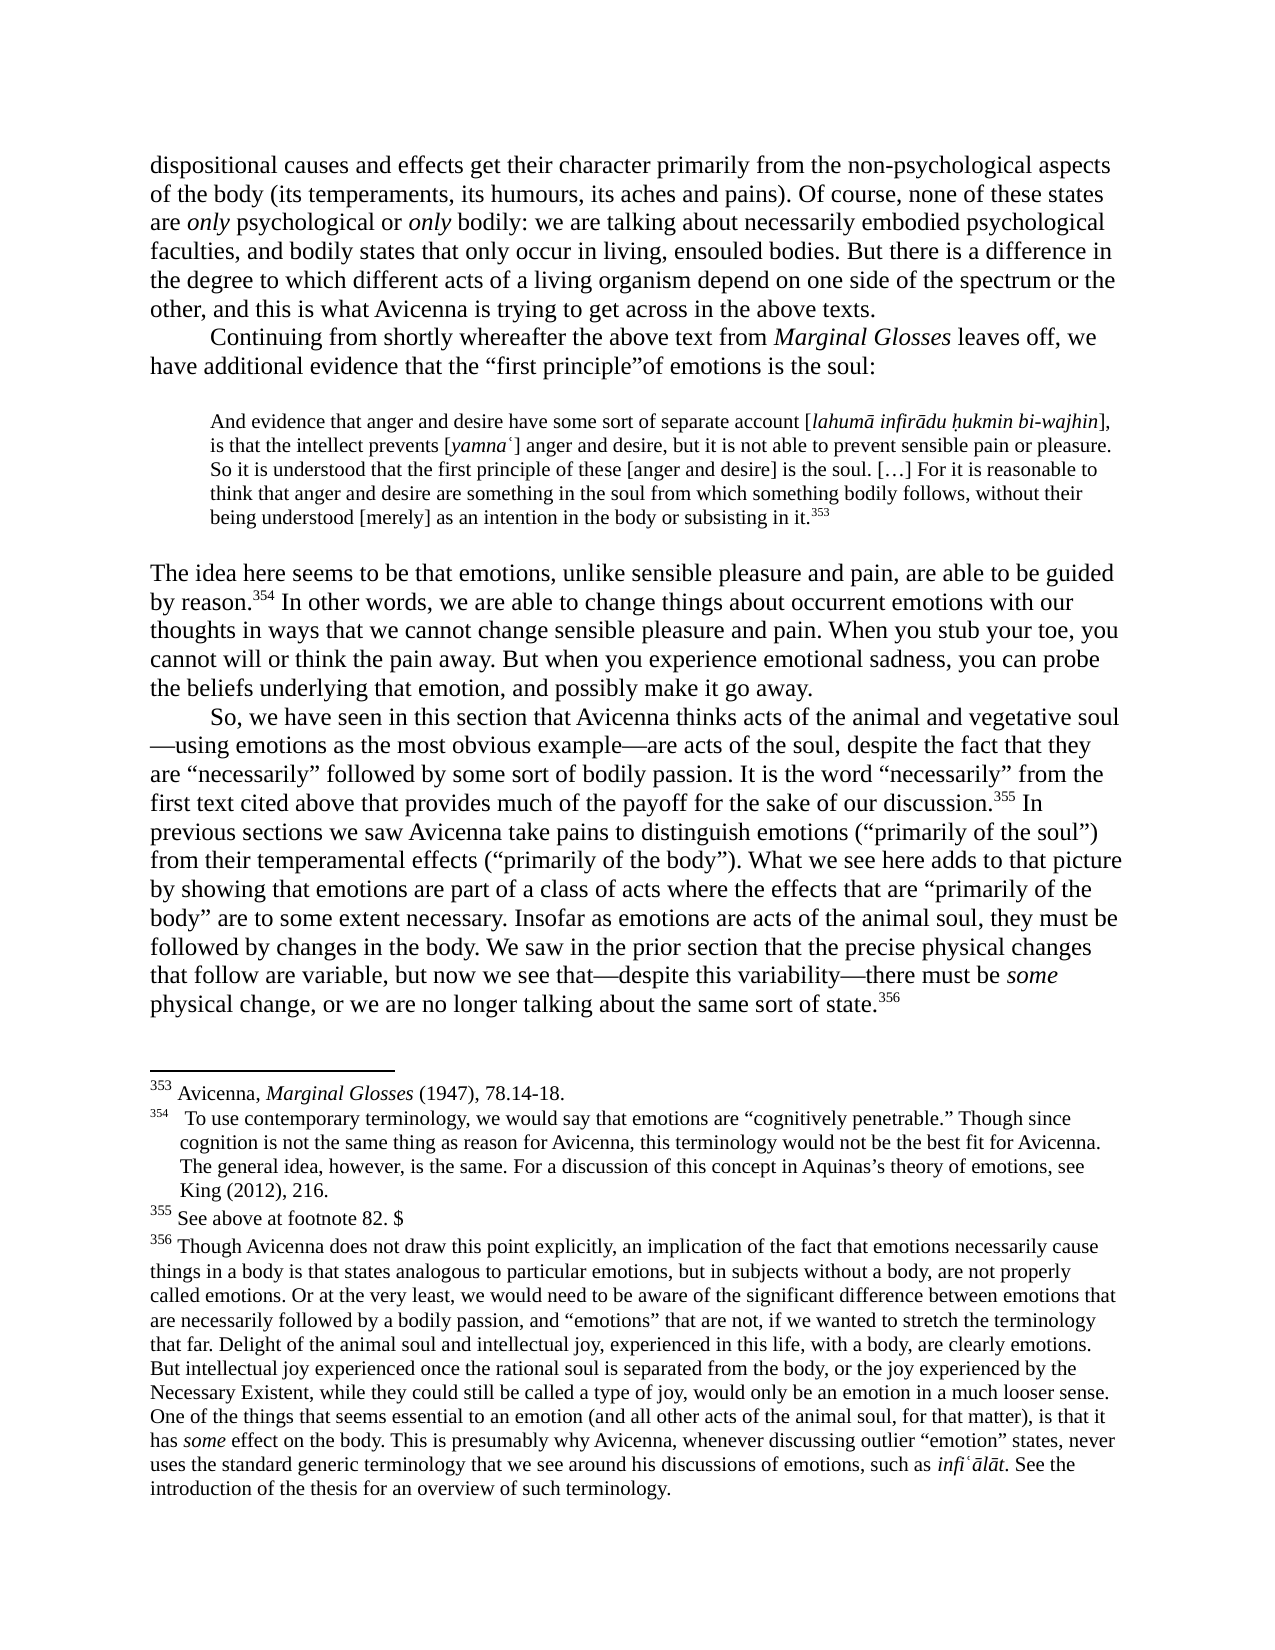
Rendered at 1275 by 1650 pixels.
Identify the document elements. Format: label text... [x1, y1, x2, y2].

text See above at footnote 82. $ [150, 1202, 1125, 1231]
text dispositional causes and effects get their character primarily from the non-psychological aspects of the body (its temperaments, its humours, its aches and pains). Of course, none of these states are only psychological or only bodily: we are talking about necessarily embodied psychological faculties, and bodily states that only occur in living, ensouled bodies. But there is a difference in the degree to which different acts of a living organism depend on one side of the spectrum or the other, and this is what Avicenna is trying to get across in the above texts. [150, 150, 1125, 322]
text And evidence that anger and desire have some sort of separate account [lahumā infirādu ḥukmin bi-wajhin], is that the intellect prevents [yamnaʿ] anger and desire, but it is not able to prevent sensible pain or pleasure. So it is understood that the first principle of these [anger and desire] is the soul. […] For it is reasonable to think that anger and desire are something in the soul from which something bodily follows, without their being understood [merely] as an intention in the body or subsisting in it. [210, 409, 1125, 529]
text The idea here seems to be that emotions, unlike sensible pleasure and pain, are able to be guided by reason. In other words, we are able to change things about occurrent emotions with our thoughts in ways that we cannot change sensible pleasure and pain. When you stub your toe, you cannot will or think the pain away. But when you experience emotional sadness, you can probe the beliefs underlying that emotion, and possibly make it go away. [150, 558, 1125, 702]
text Avicenna, Marginal Glosses (1947), 78.14-18. [150, 1077, 1125, 1106]
text Though Avicenna does not draw this point explicitly, an implication of the fact that emotions necessarily cause things in a body is that states analogous to particular emotions, but in subjects without a body, are not properly called emotions. Or at the very least, we would need to be aware of the significant difference between emotions that are necessarily followed by a bodily passion, and “emotions” that are not, if we wanted to stretch the terminology that far. Delight of the animal soul and intellectual joy, experienced in this life, with a body, are clearly emotions. But intellectual joy experienced once the rational soul is separated from the body, or the joy experienced by the Necessary Existent, while they could still be called a type of joy, would only be an emotion in a much looser sense. One of the things that seems essential to an emotion (and all other acts of the animal soul, for that matter), is that it has some effect on the body. This is presumably why Avicenna, whenever discussing outlier “emotion” states, never uses the standard generic terminology that we see around his discussions of emotions, such as infiʿālāt. See the introduction of the thesis for an overview of such terminology. [150, 1231, 1125, 1500]
text So, we have seen in this section that Avicenna thinks acts of the animal and vegetative soul—using emotions as the most obvious example—are acts of the soul, despite the fact that they are “necessarily” followed by some sort of bodily passion. It is the word “necessarily” from the first text cited above that provides much of the payoff for the sake of our discussion. In previous sections we saw Avicenna take pains to distinguish emotions (“primarily of the soul”) from their temperamental effects (“primarily of the body”). What we see here adds to that picture by showing that emotions are part of a class of acts where the effects that are “primarily of the body” are to some extent necessary. Insofar as emotions are acts of the animal soul, they must be followed by changes in the body. We saw in the prior section that the precise physical changes that follow are variable, but now we see that—despite this variability—there must be some physical change, or we are no longer talking about the same sort of state. [150, 702, 1125, 1018]
text To use contemporary terminology, we would say that emotions are “cognitively penetrable.” Though since cognition is not the same thing as reason for Avicenna, this terminology would not be the best fit for Avicenna. The general idea, however, is the same. For a discussion of this concept in Aquinas’s theory of emotions, see King (2012), 216. [150, 1106, 1125, 1202]
text Continuing from shortly whereafter the above text from Marginal Glosses leaves off, we have additional evidence that the “first principle”of emotions is the soul: [150, 322, 1125, 380]
